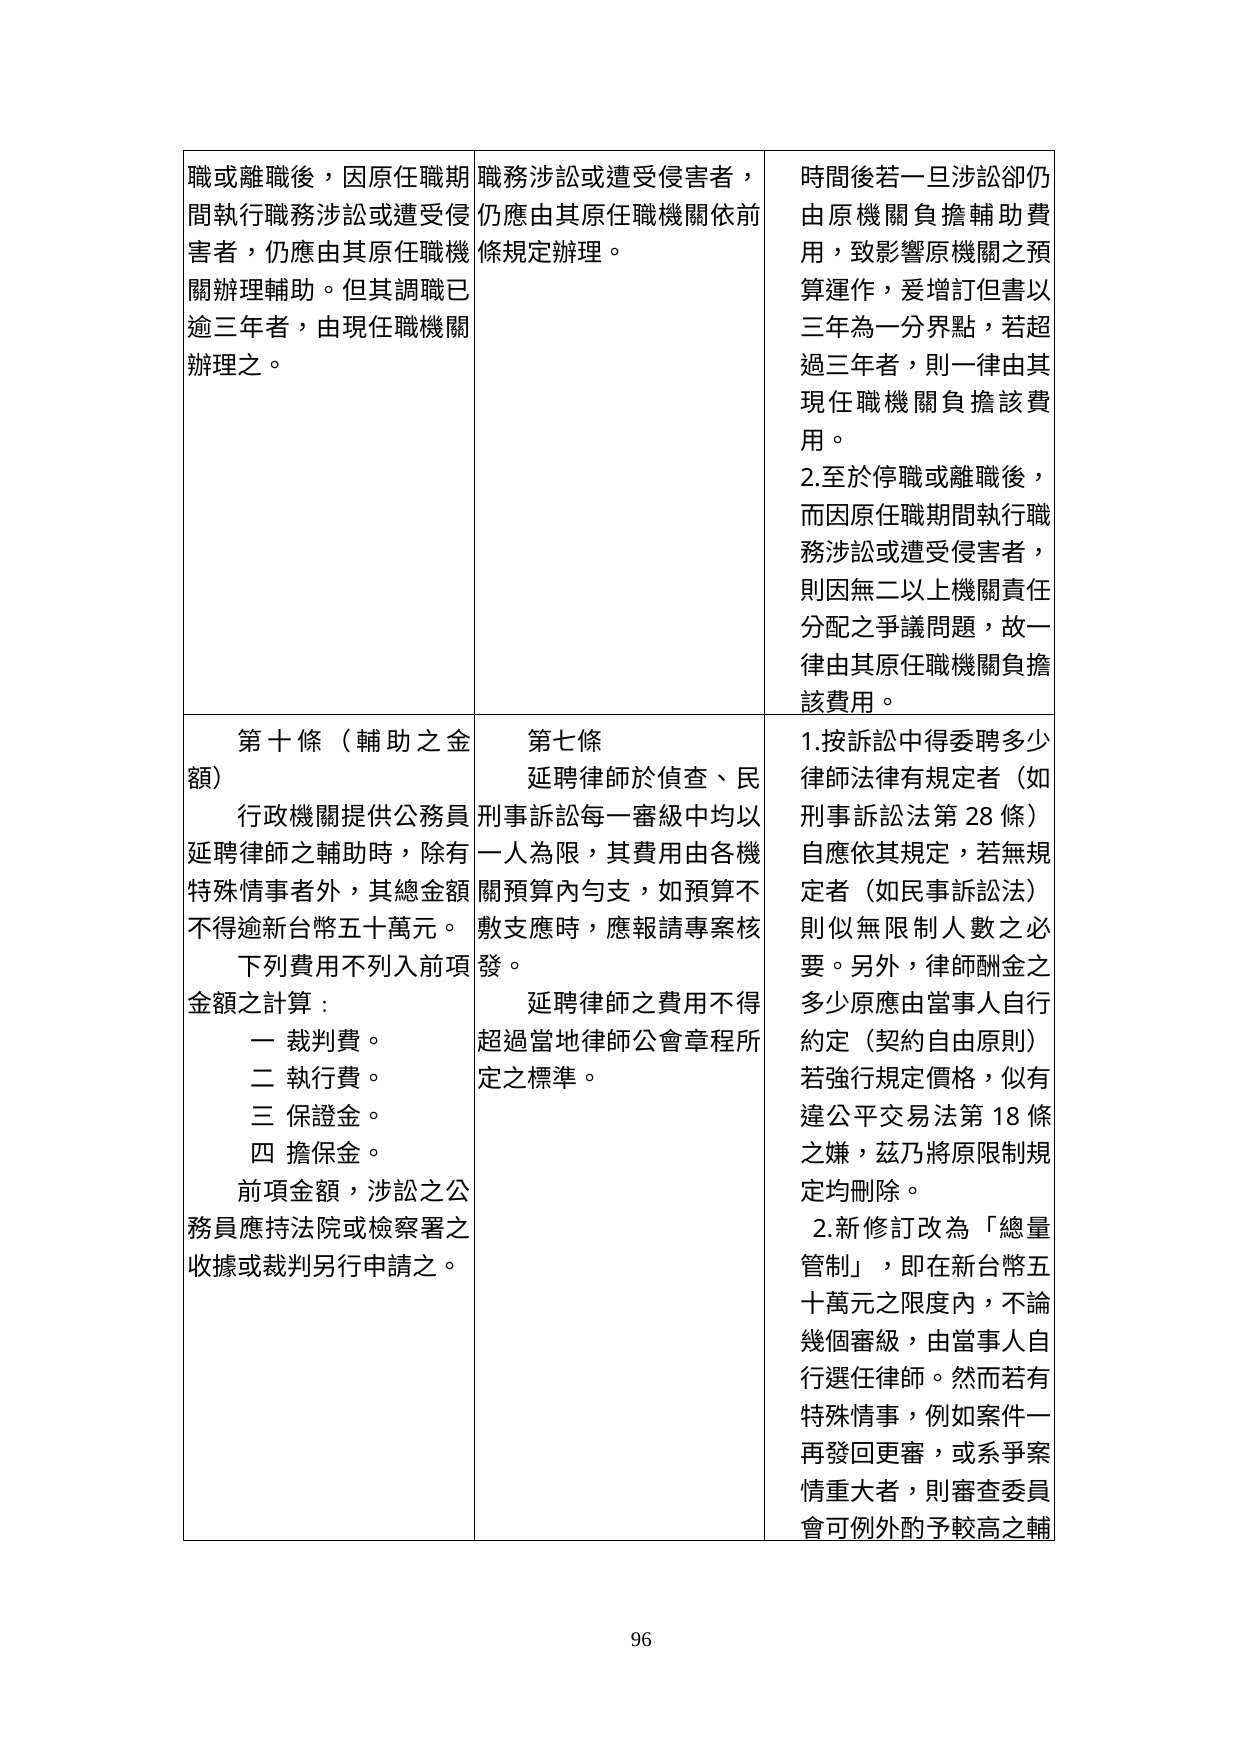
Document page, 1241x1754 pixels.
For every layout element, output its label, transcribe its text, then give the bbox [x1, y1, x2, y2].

table_cell 第十條（輔助之金額） 行政機關提供公務員延聘律師之輔助時，除有特殊情事者外，其總金額不得逾新台幣五十萬元。 下列費用不列入前項金額之計算﹕ 一 裁判費。 二 執行費。 三 保證金。 四 擔保金。 前項金額，涉訟之公務員應持法院或檢察署之收據或裁判另行申請之。 [184, 715, 474, 1539]
table_cell 第七條 延聘律師於偵查、民刑事訴訟每一審級中均以一人為限，其費用由各機關預算內勻支，如預算不敷支應時，應報請專案核發。 延聘律師之費用不得超過當地律師公會章程所定之標準。 [475, 715, 764, 1539]
table_cell 職或離職後，因原任職期間執行職務涉訟或遭受侵害者，仍應由其原任職機關辦理輔助。但其調職已逾三年者，由現任職機關辦理之。 [184, 151, 474, 713]
table_cell 時間後若一旦涉訟卻仍由原機關負擔輔助費用，致影響原機關之預算運作，爰增訂但書以三年為一分界點，若超過三年者，則一律由其現任職機關負擔該費用。 2.至於停職或離職後，而因原任職期間執行職務涉訟或遭受侵害者，則因無二以上機關責任分配之爭議問題，故一律由其原任職機關負擔該費用。 [765, 151, 1054, 713]
table_cell 1.按訴訟中得委聘多少律師法律有規定者（如刑事訴訟法第28條）自應依其規定，若無規定者（如民事訴訟法）則似無限制人數之必要。另外，律師酬金之多少原應由當事人自行約定（契約自由原則）若強行規定價格，似有違公平交易法第18條之嫌，茲乃將原限制規定均刪除。 2.新修訂改為「總量管制」，即在新台幣五十萬元之限度內，不論幾個審級，由當事人自行選任律師。然而若有特殊情事，例如案件一再發回更審，或系爭案情重大者，則審查委員會可例外酌予較高之輔 [765, 715, 1054, 1539]
table_cell 職務涉訟或遭受侵害者，仍應由其原任職機關依前條規定辦理。 [475, 151, 764, 713]
